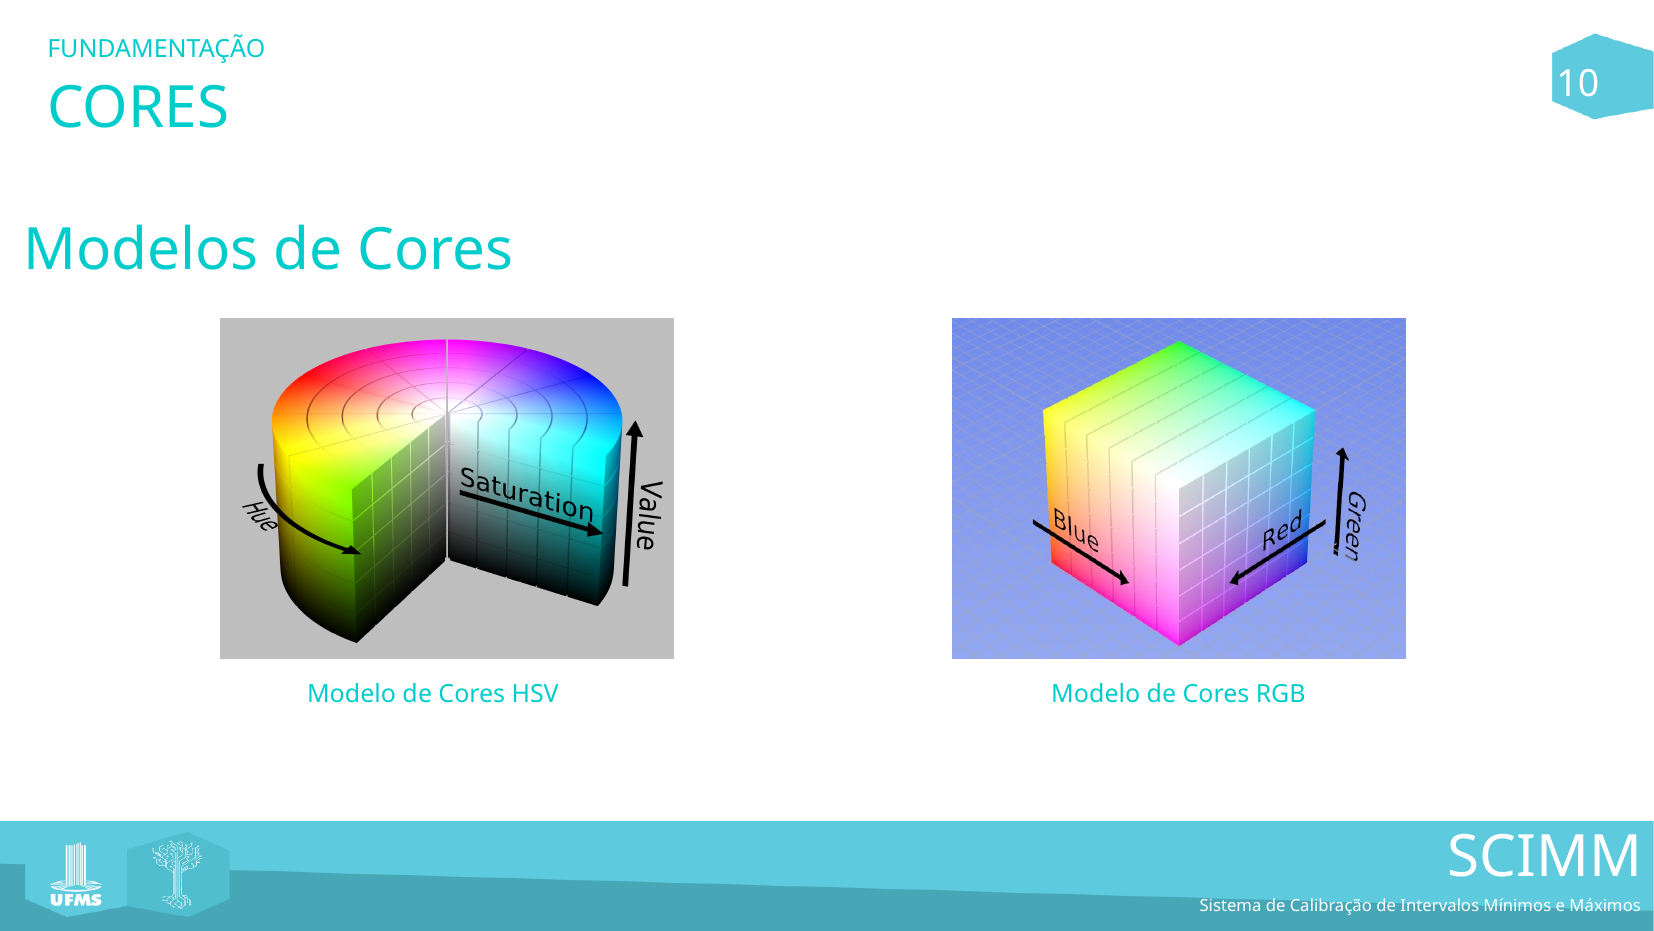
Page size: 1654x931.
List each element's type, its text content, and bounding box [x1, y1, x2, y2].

text_box Modelo de Cores HSV [271, 659, 603, 802]
text_box Modelos de Cores [0, 134, 1477, 319]
title SCIMM Sistema de Calibração de Intervalos Mínimos e Máximos [153, 801, 1642, 931]
text_box [1542, 49, 1654, 120]
text_box Modelo de Cores RGB [1015, 617, 1347, 802]
picture [0, 0, 1654, 931]
title FUNDAMENTAÇÃO CORES [11, 10, 1501, 166]
